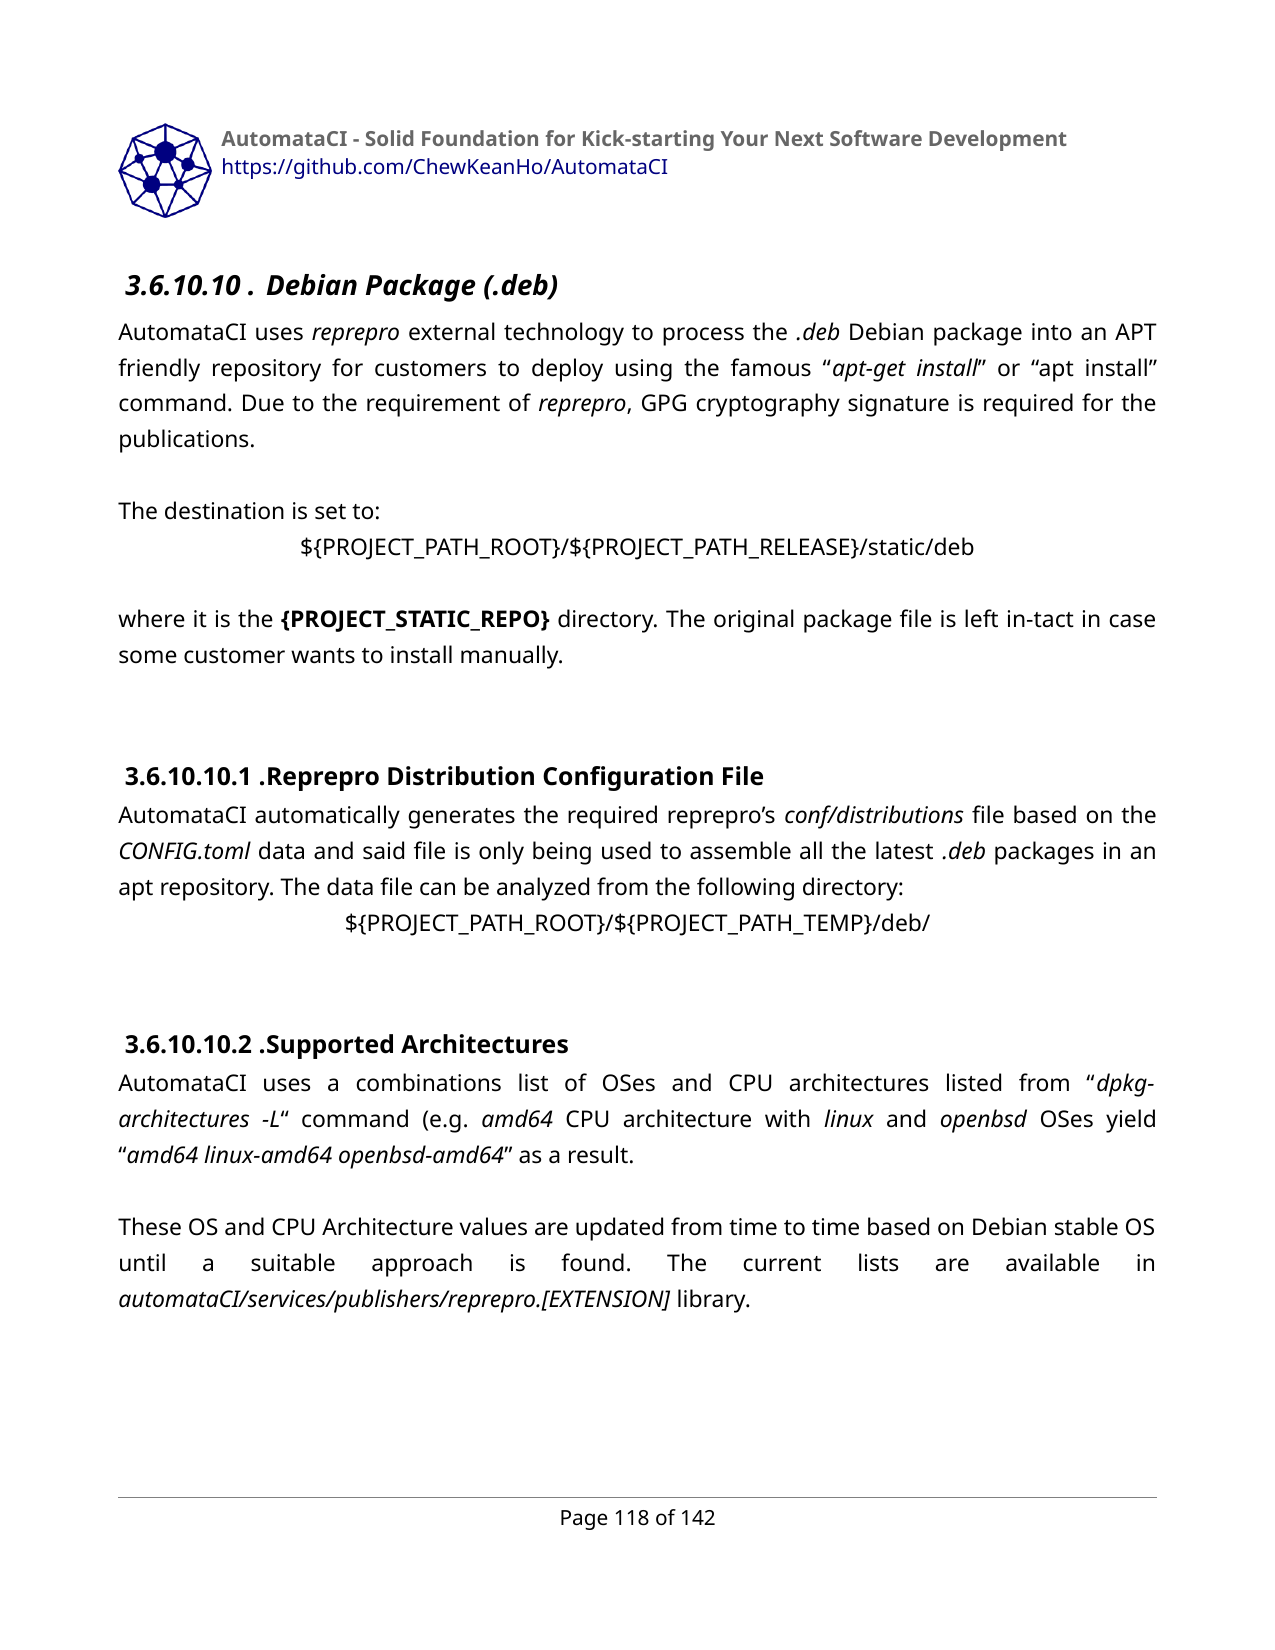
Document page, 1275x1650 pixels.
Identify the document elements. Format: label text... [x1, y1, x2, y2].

subtitle Debian Package (.deb) [118, 265, 1157, 303]
text ${PROJECT_PATH_ROOT}/${PROJECT_PATH_RELEASE}/static/deb [118, 531, 1157, 562]
text AutomataCI automatically generates the required reprepro’s conf/distributions file based on the CONFIG.toml data and said file is only being used to assemble all the latest .deb packages in an apt repository. The data file can be analyzed from the following directory: [118, 799, 1157, 902]
text AutomataCI uses reprepro external technology to process the .deb Debian package into an APT friendly repository for customers to deploy using the famous “apt-get install” or “apt install” command. Due to the requirement of reprepro, GPG cryptography signature is required for the publications. [118, 316, 1157, 454]
text ${PROJECT_PATH_ROOT}/${PROJECT_PATH_TEMP}/deb/ [118, 907, 1157, 938]
subtitle Supported Architectures [118, 1027, 1157, 1061]
text These OS and CPU Architecture values are updated from time to time based on Debian stable OS until a suitable approach is found. The current lists are available in automataCI/services/publishers/reprepro.[EXTENSION] library. [118, 1211, 1157, 1314]
picture [118, 123, 212, 218]
text The destination is set to: [118, 495, 1157, 526]
subtitle Reprepro Distribution Configuration File [118, 759, 1157, 793]
text where it is the {PROJECT_STATIC_REPO} directory. The original package file is left in-tact in case some customer wants to install manually. [118, 603, 1157, 670]
text AutomataCI uses a combinations list of OSes and CPU architectures listed from “dpkg-architectures -L“ command (e.g. amd64 CPU architecture with linux and openbsd OSes yield “amd64 linux-amd64 openbsd-amd64” as a result. [118, 1067, 1157, 1171]
